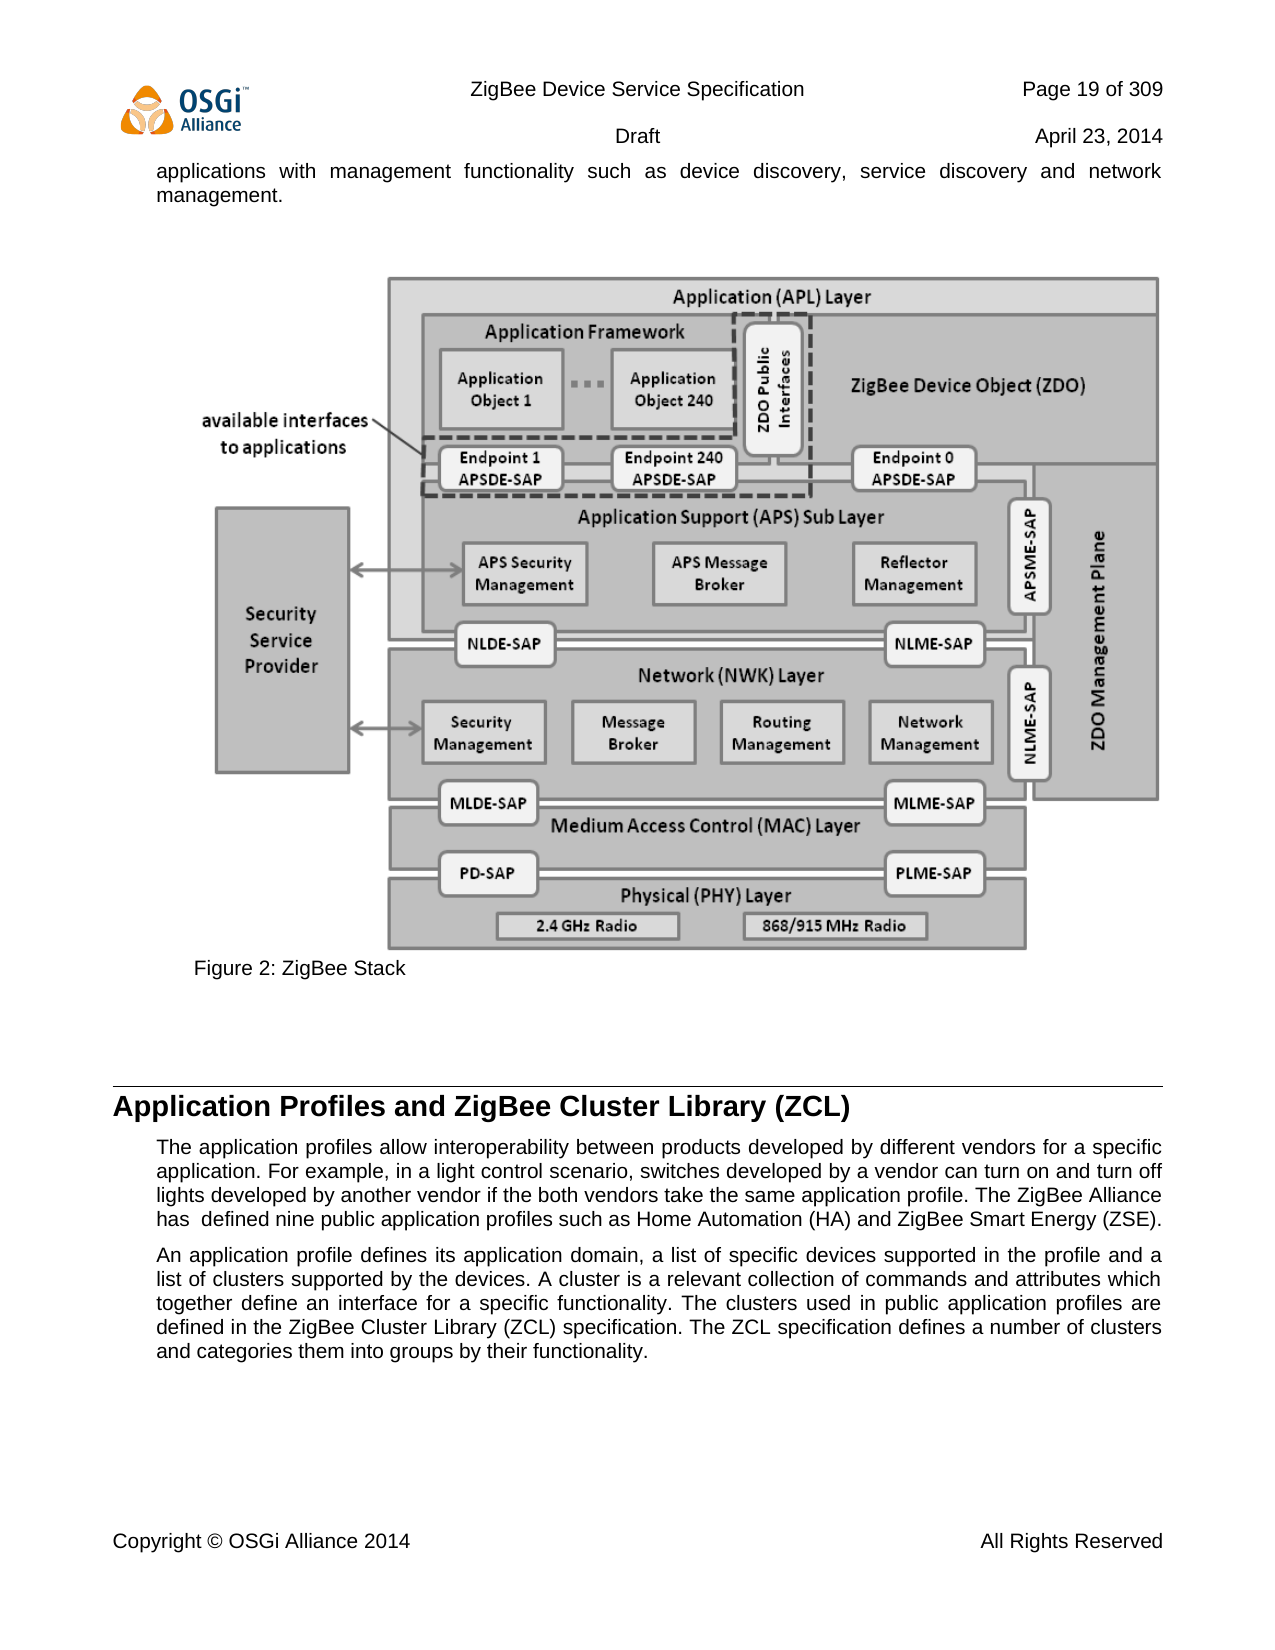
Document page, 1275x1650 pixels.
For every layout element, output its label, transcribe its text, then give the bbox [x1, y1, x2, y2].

subtitle Application Profiles and ZigBee Cluster Library (ZCL) [112, 1087, 1163, 1122]
picture [113, 78, 257, 142]
text The application profiles allow interoperability between products developed by different vendors for a specific application. For example, in a light control scenario, switches developed by a vendor can turn on and turn off lights developed by another vendor if the both vendors take the same application profile. The ZigBee Alliance has defined nine public application profiles such as Home Automation (HA) and ZigBee Smart Energy (ZSE). [156, 1135, 1163, 1231]
text Figure 2: ZigBee Stack [194, 956, 1125, 980]
text An application profile defines its application domain, a list of specific devices supported in the profile and a list of clusters supported by the devices. A cluster is a relevant collection of commands and attributes which together define an interface for a specific functionality. The clusters used in public application profiles are defined in the ZigBee Cluster Library (ZCL) specification. The ZCL specification defines a number of clusters and categories them into groups by their functionality. [156, 1243, 1163, 1363]
text applications with management functionality such as device discovery, service discovery and network management. [156, 159, 1163, 207]
picture [193, 270, 1169, 956]
